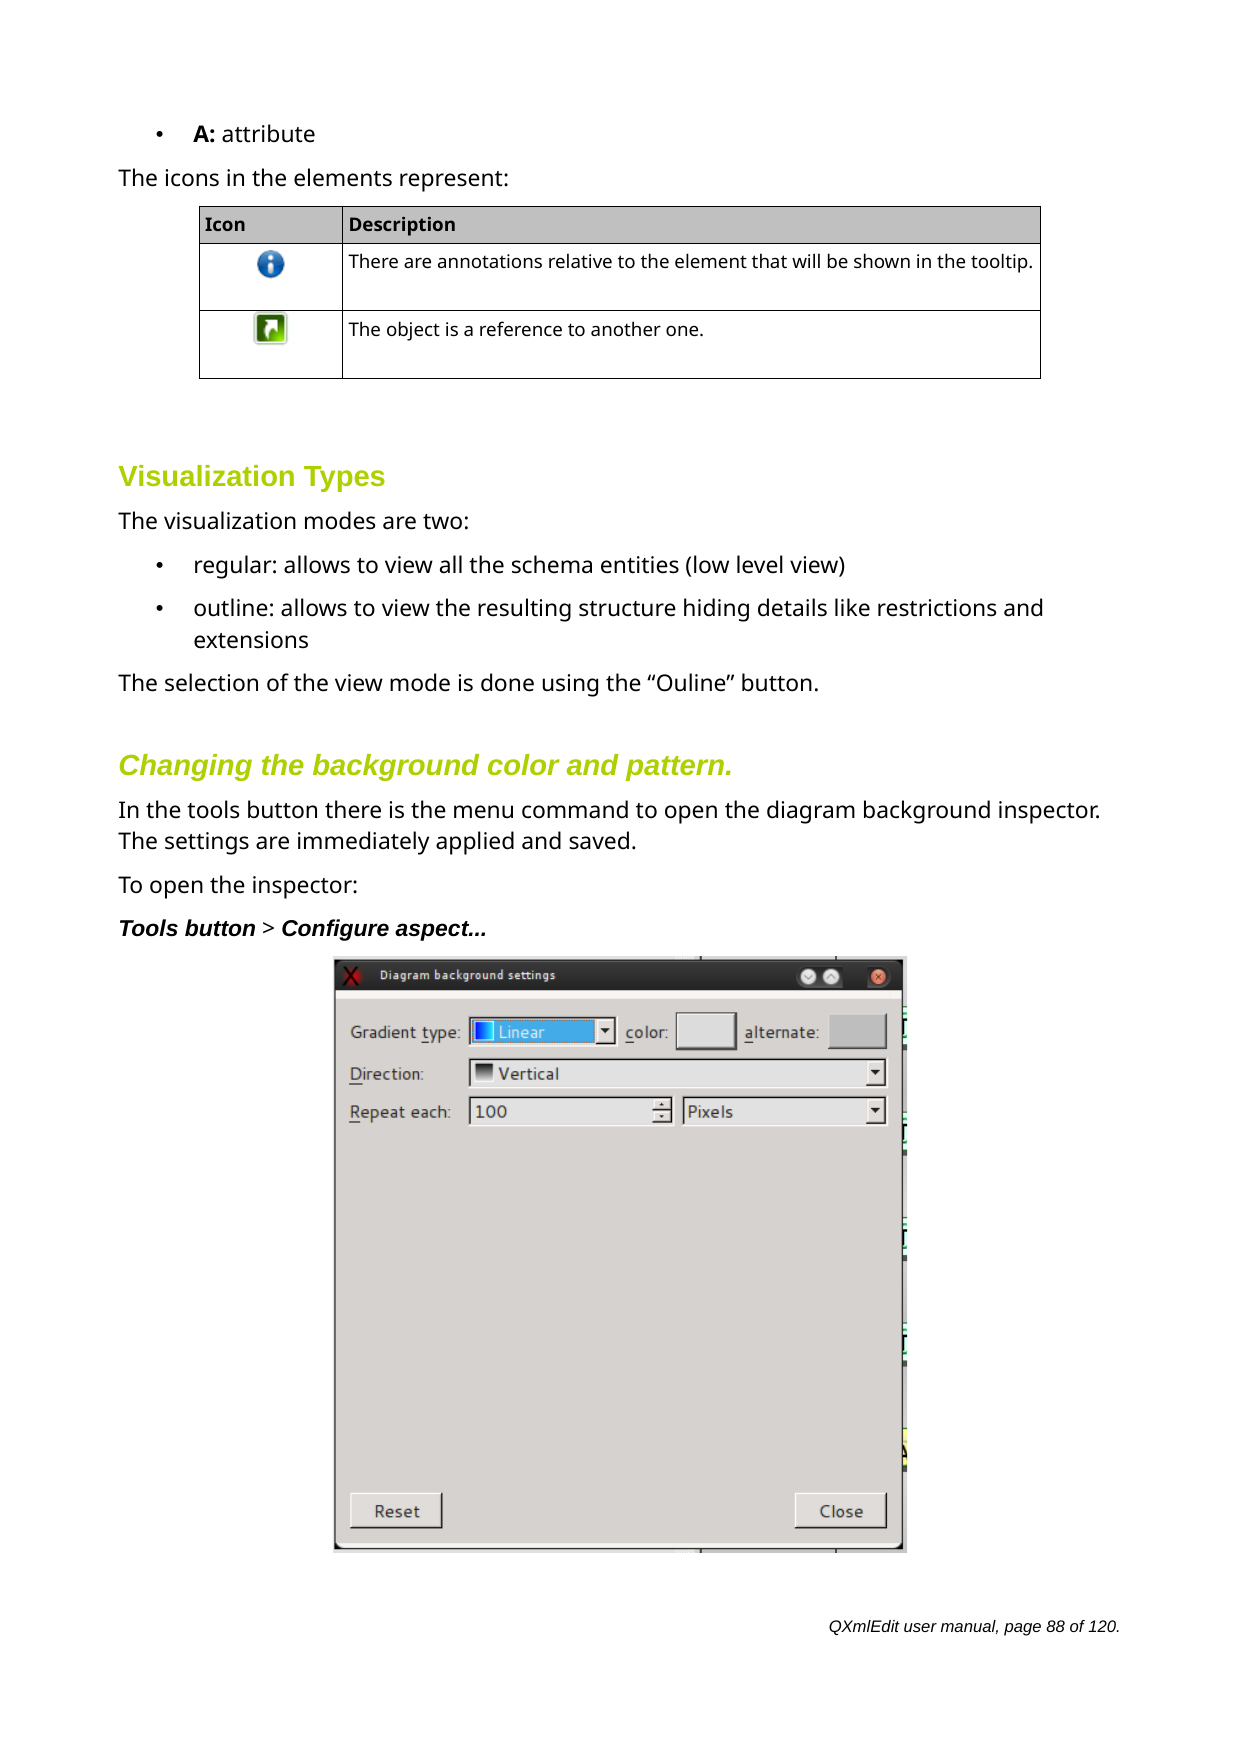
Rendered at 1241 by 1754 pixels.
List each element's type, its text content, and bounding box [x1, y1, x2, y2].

list regular: allows to view all the schema entities (low level view) [156, 548, 1122, 580]
picture [332, 956, 908, 1553]
text The visualization modes are two: [118, 505, 1122, 536]
list A: attribute [156, 118, 1122, 149]
text Tools button > Configure aspect... [118, 912, 1122, 944]
text To open the inspector: [118, 869, 1122, 900]
text In the tools button there is the menu command to open the diagram background inspector. The settings are immediately applied and saved. [118, 794, 1122, 856]
subtitle Changing the background color and pattern. [118, 748, 1122, 781]
table_cell [200, 311, 342, 378]
table_cell [200, 250, 342, 310]
text The selection of the view mode is done using the “Ouline” button. [118, 667, 1122, 698]
subtitle Visualization Types [118, 459, 1122, 492]
list outline: allows to view the resulting structure hiding details like restrictions and extensions [156, 592, 1122, 655]
picture [256, 249, 286, 279]
table_header Icon [200, 207, 342, 243]
picture [252, 310, 289, 347]
table_cell [200, 244, 342, 249]
text The icons in the elements represent: [118, 162, 1122, 193]
table_cell There are annotations relative to the element that will be shown in the tooltip. [343, 244, 1040, 310]
table_header Description [343, 207, 1040, 243]
table_cell The object is a reference to another one. [343, 311, 1040, 378]
